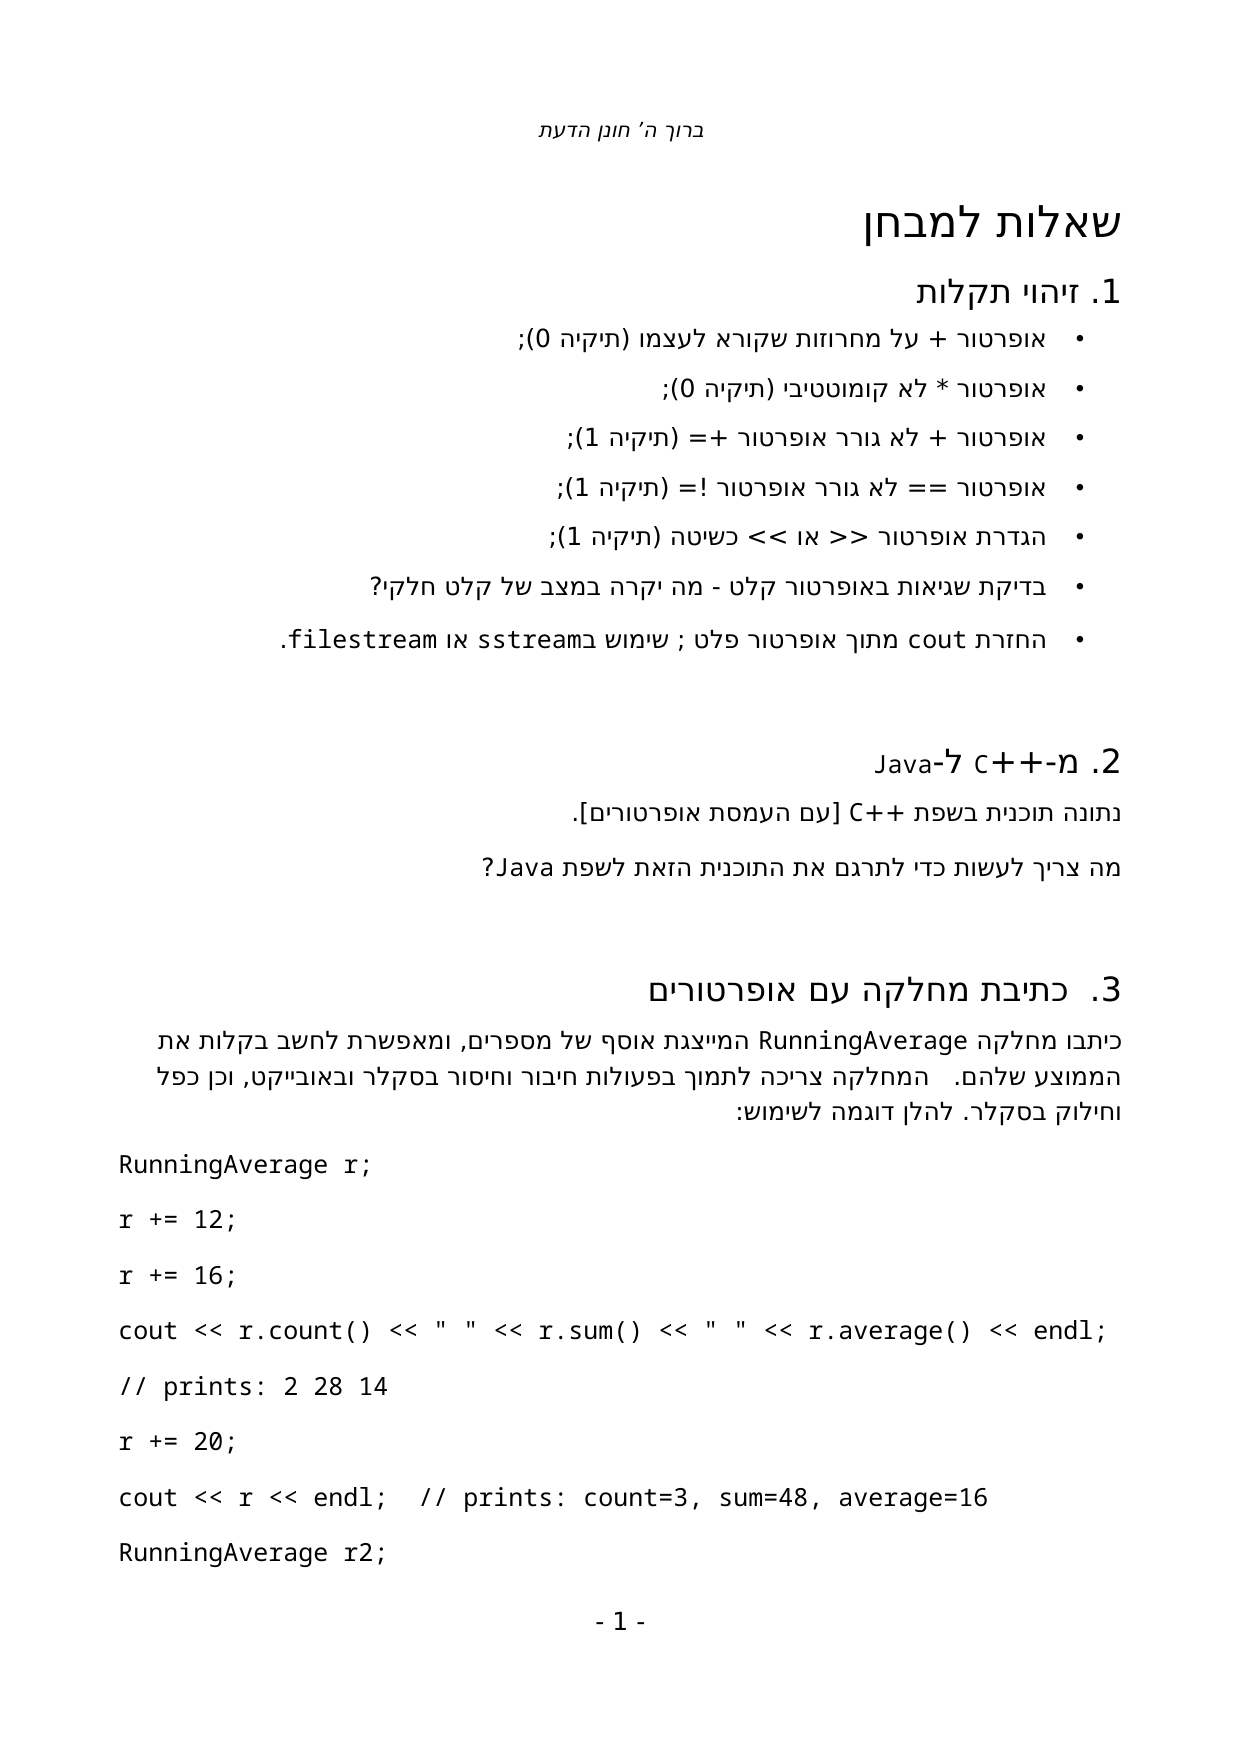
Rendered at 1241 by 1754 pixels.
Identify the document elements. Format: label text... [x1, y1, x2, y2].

text RunningAverage r2; [118, 1535, 1122, 1569]
text cout << r << endl; // prints: count=3, sum=48, average=16 [118, 1479, 1122, 1513]
text כיתבו מחלקה RunningAverage המייצגת אוסף של מספרים, ומאפשרת לחשב בקלות את הממוצע שלהם. המחלקה צריכה לתמוך בפעולות חיבור וחיסור בסקלר ובאובייקט, וכן כפל וחילוק בסקלר. להלן דוגמה לשימוש: [118, 1022, 1122, 1126]
list אופרטור + לא גורר אופרטור += (תיקיה 1); [118, 423, 1084, 452]
text // prints: 2 28 14 [118, 1368, 1122, 1402]
text RunningAverage r; [118, 1147, 1122, 1181]
text נתונה תוכנית בשפת ++C [עם העמסת אופרטורים]. [118, 794, 1122, 828]
text r += 16; [118, 1258, 1122, 1292]
list החזרת cout מתוך אופרטור פלט ; שימוש בsstream או filestream. [118, 622, 1084, 656]
list בדיקת שגיאות באופרטור קלט - מה יקרה במצב של קלט חלקי? [118, 572, 1084, 601]
text r += 12; [118, 1202, 1122, 1236]
text r += 20; [118, 1424, 1122, 1458]
list אופרטור == לא גורר אופרטור != (תיקיה 1); [118, 473, 1084, 502]
subtitle 3. כתיבת מחלקה עם אופרטורים [118, 971, 1122, 1010]
text cout << r.count() << " " << r.sum() << " " << r.average() << endl; [118, 1313, 1122, 1347]
subtitle שאלות למבחן [118, 197, 1122, 248]
subtitle 2. מ-++C ל-Java [118, 743, 1122, 782]
list הגדרת אופרטור << או >> כשיטה (תיקיה 1); [118, 522, 1084, 552]
subtitle 1. זיהוי תקלות [118, 273, 1122, 312]
list אופרטור + על מחרוזות שקורא לעצמו (תיקיה 0); [118, 324, 1084, 353]
text מה צריך לעשות כדי לתרגם את התוכנית הזאת לשפת Java? [118, 850, 1122, 884]
list אופרטור * לא קומוטטיבי (תיקיה 0); [118, 374, 1084, 403]
